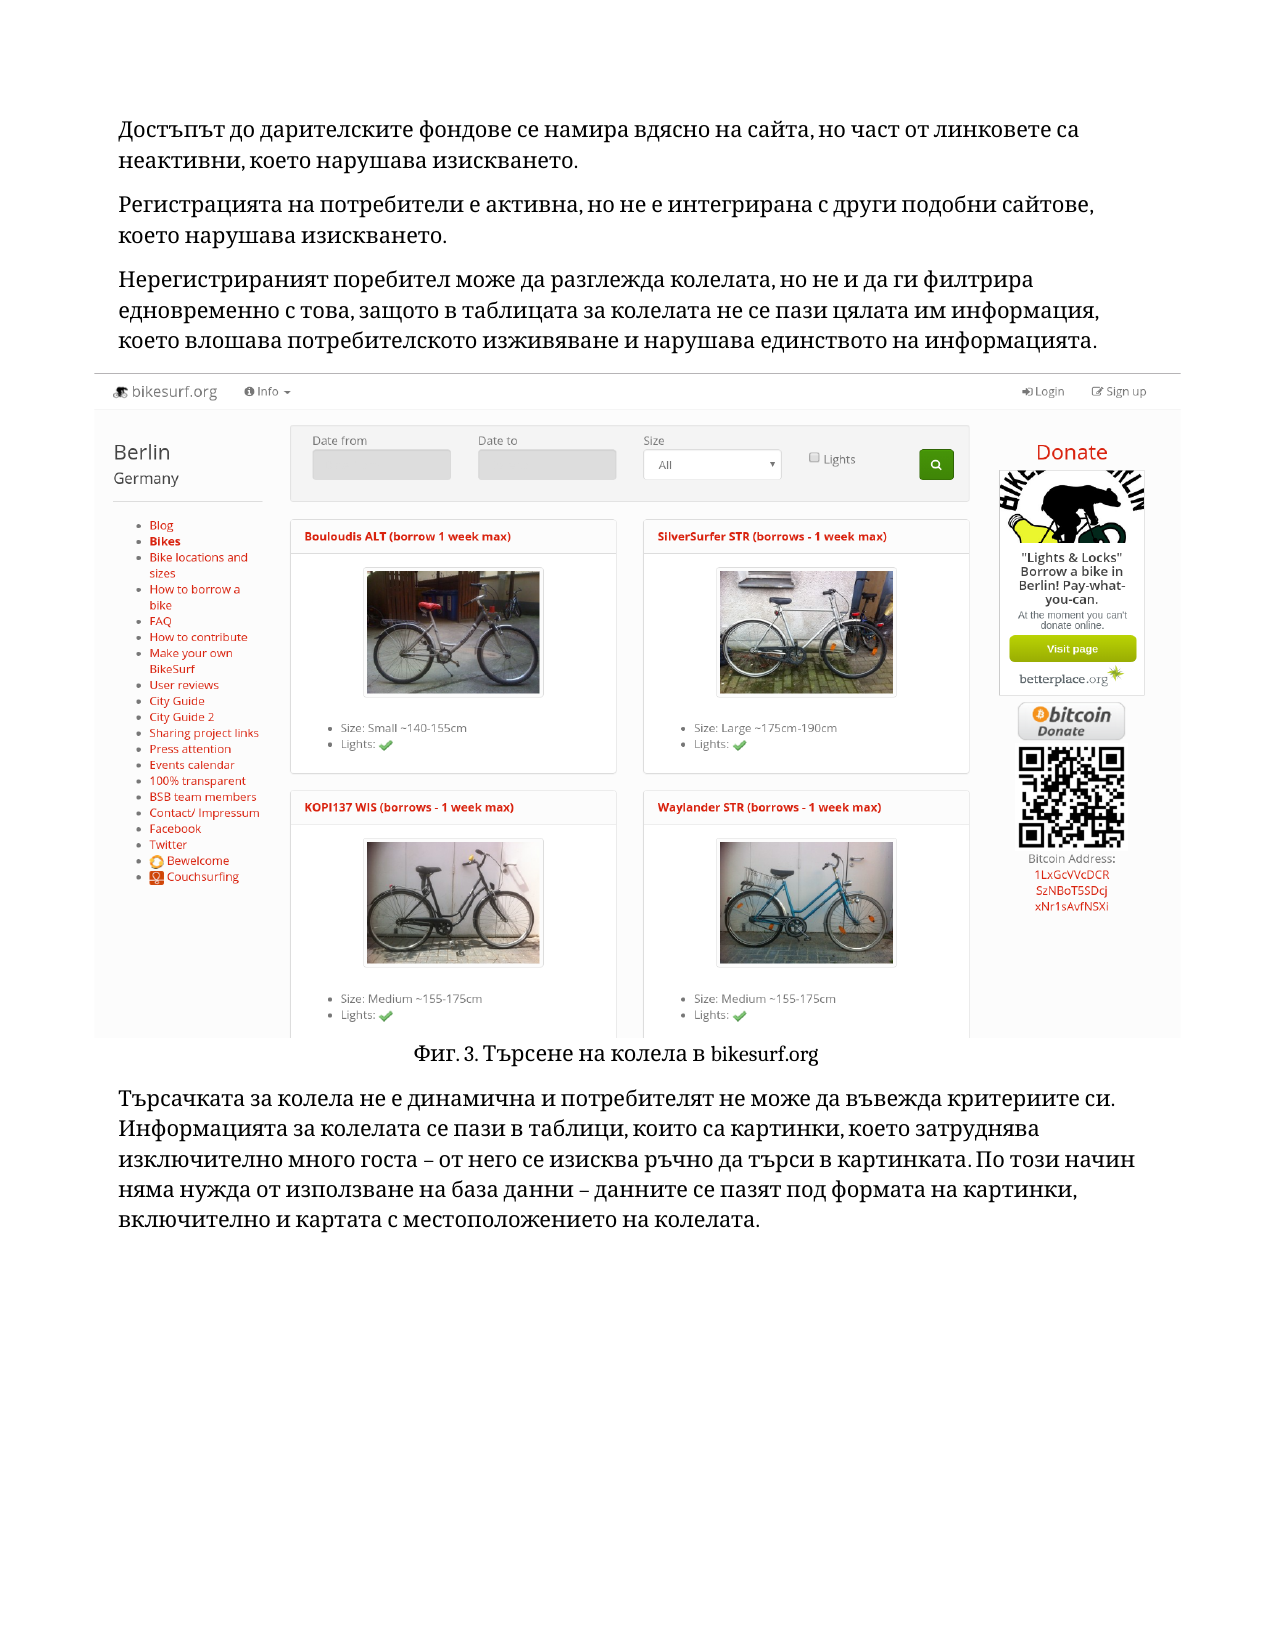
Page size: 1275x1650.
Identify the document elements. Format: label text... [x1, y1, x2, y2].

picture [94, 373, 1181, 1038]
text Достъпът до дарителските фондове се намира вдясно на сайта, но част от линковете са неактивни, което нарушава изискването. [118, 118, 1157, 173]
text Фиг. 3. Търсене на колела в bikesurf.org [118, 1038, 1157, 1067]
text Нерегистрираният поребител може да разглежда колелата, но не и да ги филтрира едновременно с това, защото в таблицата за колелата не се пази цялата им информация, което влошава потребителското изживяване и нарушава единството на информацията. [118, 268, 1157, 354]
text Търсачката за колела не е динамична и потребителят не може да въвежда критериите си. Информацията за колелата се пази в таблици, които са картинки, което затруднява изключително много госта – от него се изисква ръчно да търси в картинката. По този начин няма нужда от използване на база данни – данните се пазят под формата на картинки, включително и картата с местоположението на колелата. [118, 1087, 1157, 1233]
text Регистрацията на потребители е активна, но не е интегрирана с други подобни сайтове, което нарушава изискването. [118, 193, 1157, 248]
